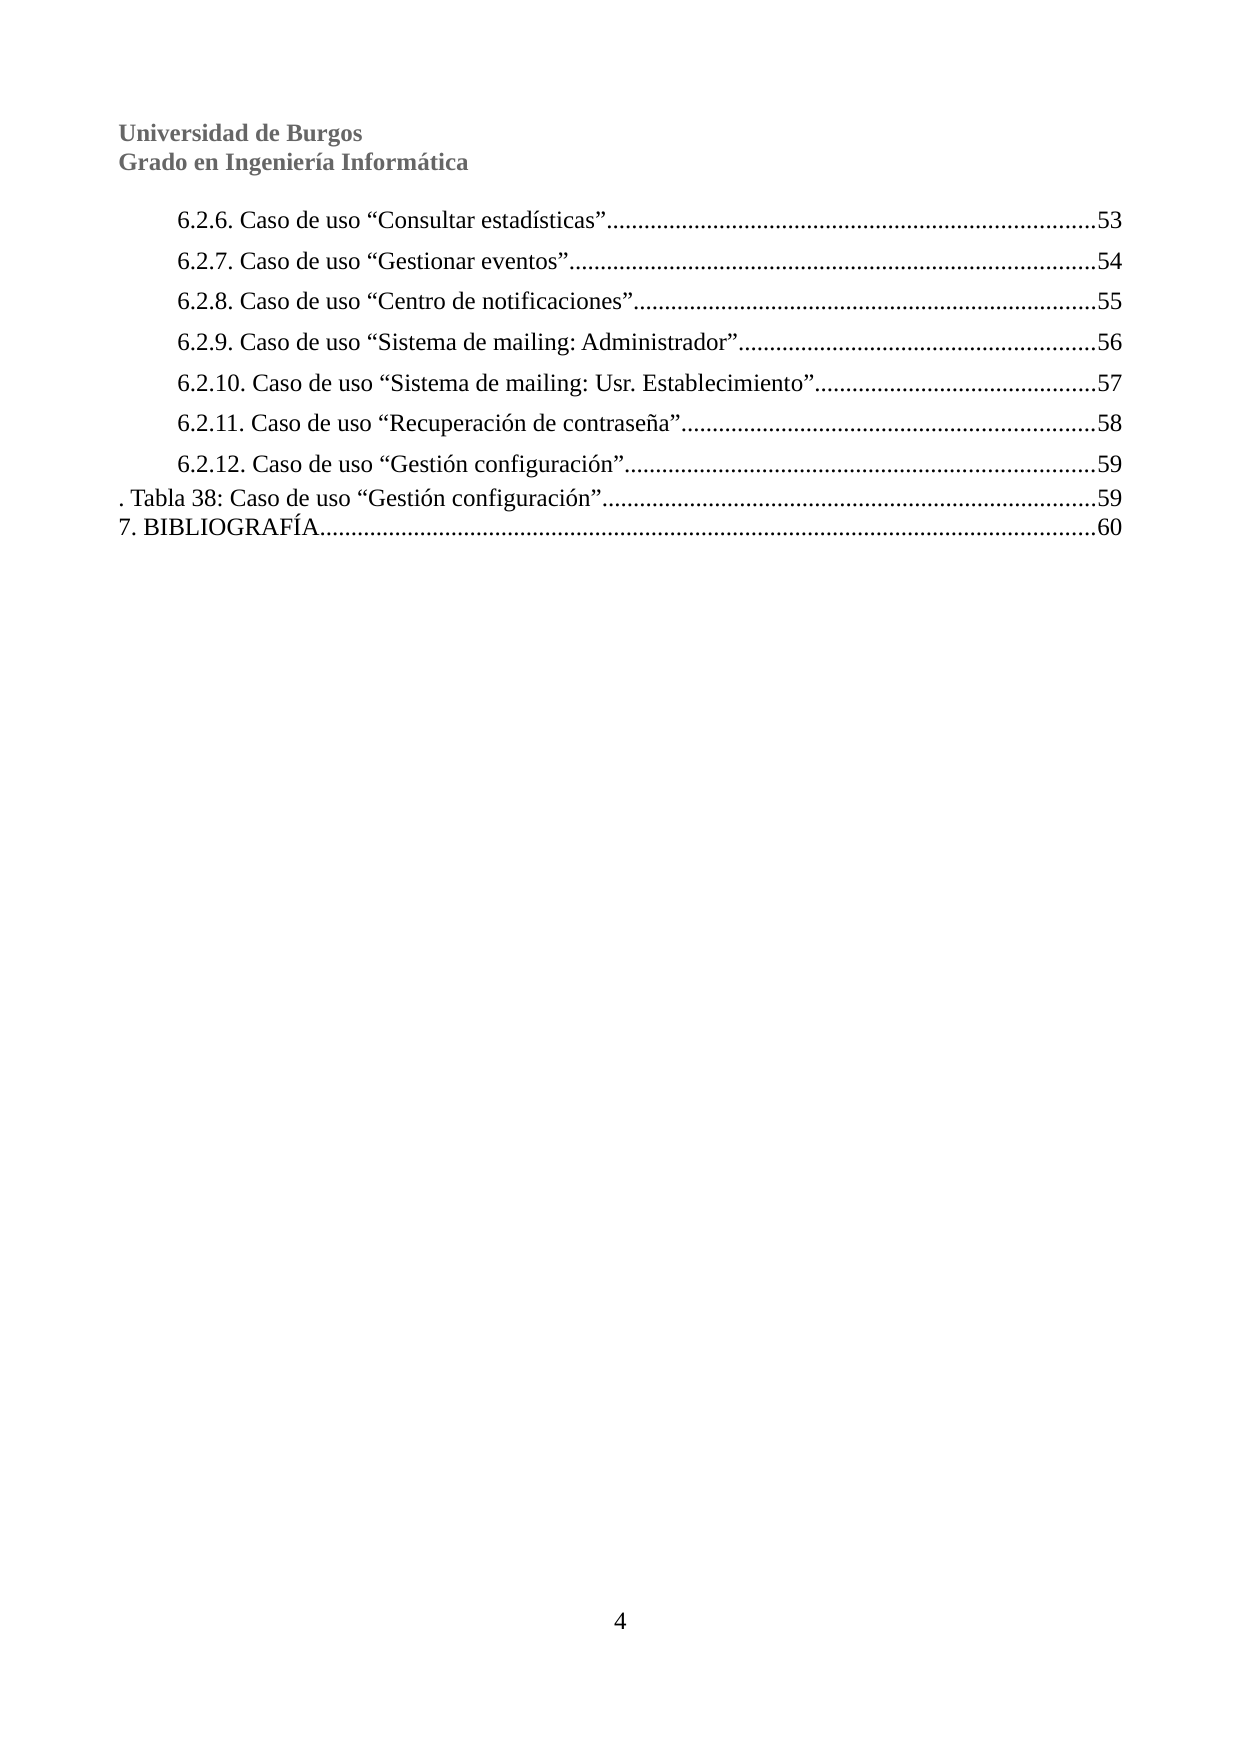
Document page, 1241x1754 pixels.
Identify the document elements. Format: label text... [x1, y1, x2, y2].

text 6.2.10. Caso de uso “Sistema de mailing: Usr. Establecimiento” 57 [177, 368, 1122, 396]
text 7. BIBLIOGRAFÍA 60 [118, 512, 1122, 541]
text 6.2.7. Caso de uso “Gestionar eventos” 54 [177, 246, 1122, 274]
text 6.2.8. Caso de uso “Centro de notificaciones” 55 [177, 286, 1122, 315]
text 6.2.6. Caso de uso “Consultar estadísticas” 53 [177, 205, 1122, 234]
text 6.2.11. Caso de uso “Recuperación de contraseña” 58 [177, 408, 1122, 437]
text 6.2.12. Caso de uso “Gestión configuración” 59 [177, 449, 1122, 478]
text 6.2.9. Caso de uso “Sistema de mailing: Administrador” 56 [177, 327, 1122, 356]
text . Tabla 38: Caso de uso “Gestión configuración” 59 [118, 483, 1122, 512]
